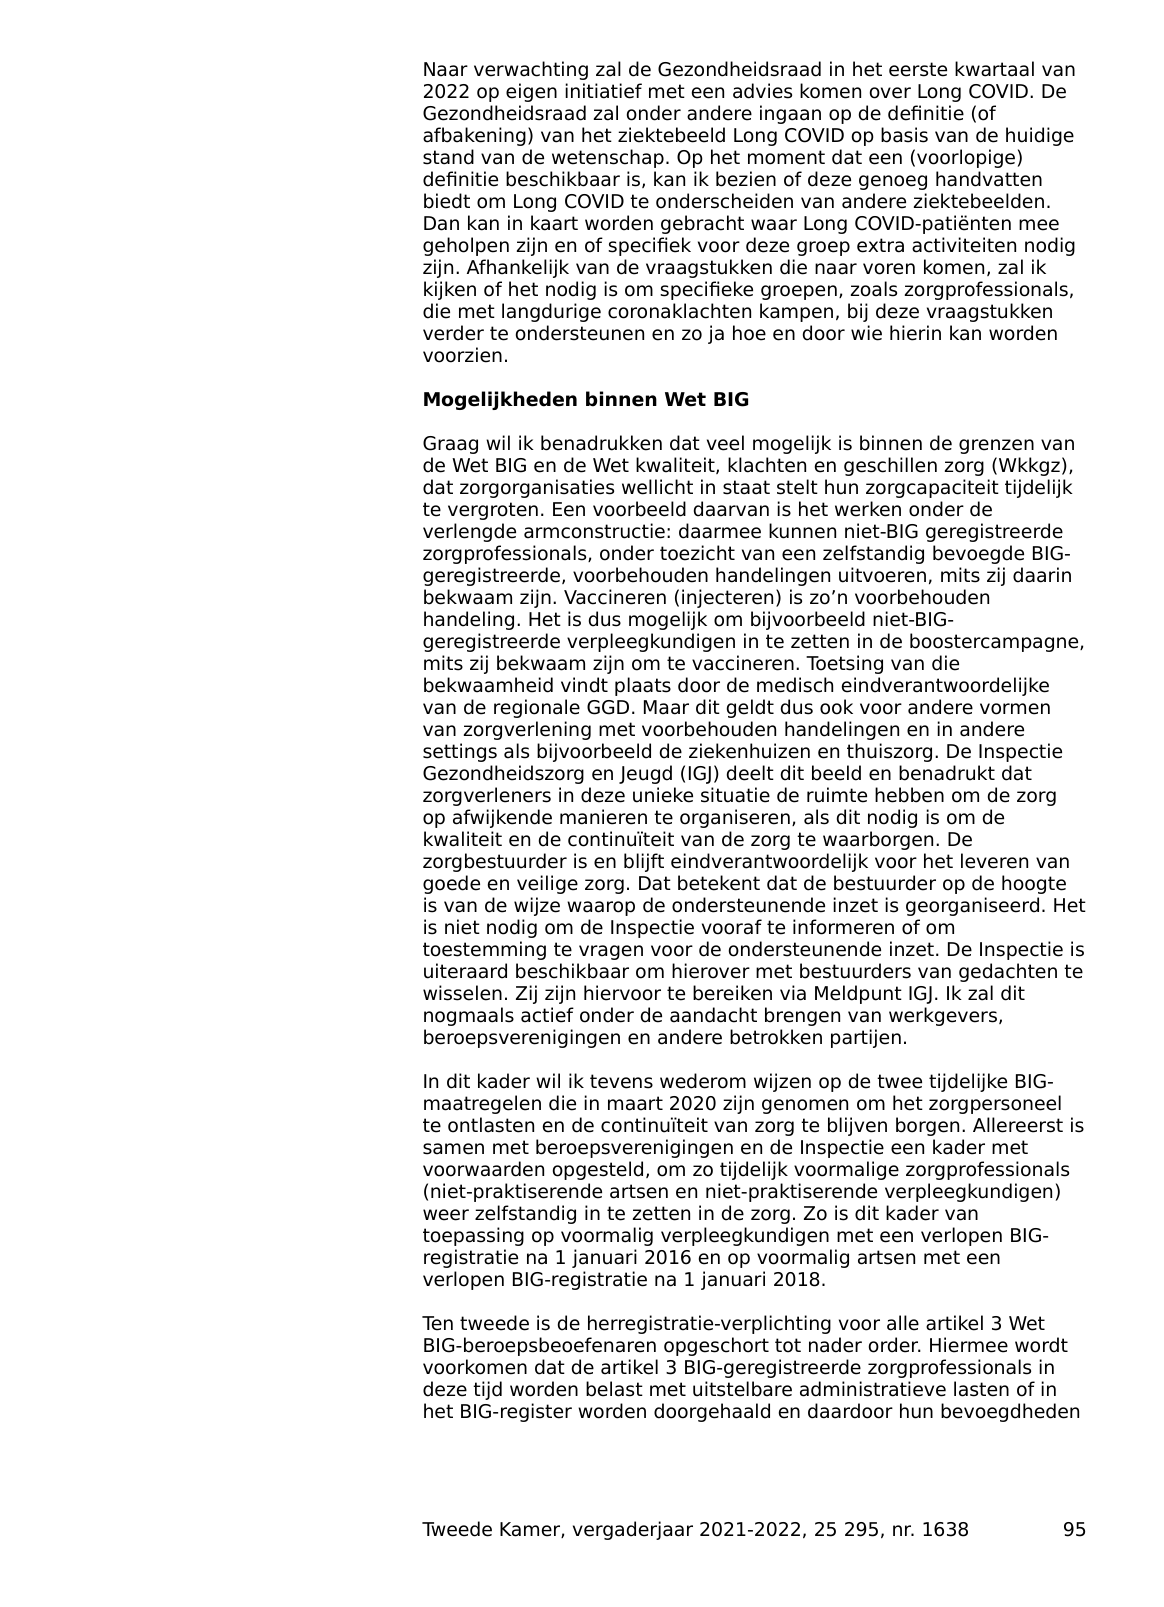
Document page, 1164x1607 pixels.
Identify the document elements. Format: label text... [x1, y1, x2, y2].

text In dit kader wil ik tevens wederom wijzen op de twee tijdelijke BIG-maatregelen die in maart 2020 zijn genomen om het zorgpersoneel te ontlasten en de continuïteit van zorg te blijven borgen. Allereerst is samen met beroepsverenigingen en de Inspectie een kader met voorwaarden opgesteld, om zo tijdelijk voormalige zorgprofessionals (niet-praktiserende artsen en niet-praktiserende verpleegkundigen) weer zelfstandig in te zetten in de zorg. Zo is dit kader van toepassing op voormalig verpleegkundigen met een verlopen BIG-registratie na 1 januari 2016 en op voormalig artsen met een verlopen BIG-registratie na 1 januari 2018. [422, 1071, 1087, 1291]
text Naar verwachting zal de Gezondheidsraad in het eerste kwartaal van 2022 op eigen initiatief met een advies komen over Long COVID. De Gezondheidsraad zal onder andere ingaan op de definitie (of afbakening) van het ziektebeeld Long COVID op basis van de huidige stand van de wetenschap. Op het moment dat een (voorlopige) definitie beschikbaar is, kan ik bezien of deze genoeg handvatten biedt om Long COVID te onderscheiden van andere ziektebeelden. Dan kan in kaart worden gebracht waar Long COVID-patiënten mee geholpen zijn en of specifiek voor deze groep extra activiteiten nodig zijn. Afhankelijk van de vraagstukken die naar voren komen, zal ik kijken of het nodig is om specifieke groepen, zoals zorgprofessionals, die met langdurige coronaklachten kampen, bij deze vraagstukken verder te ondersteunen en zo ja hoe en door wie hierin kan worden voorzien. [422, 59, 1087, 367]
text Graag wil ik benadrukken dat veel mogelijk is binnen de grenzen van de Wet BIG en de Wet kwaliteit, klachten en geschillen zorg (Wkkgz), dat zorgorganisaties wellicht in staat stelt hun zorgcapaciteit tijdelijk te vergroten. Een voorbeeld daarvan is het werken onder de verlengde armconstructie: daarmee kunnen niet-BIG geregistreerde zorgprofessionals, onder toezicht van een zelfstandig bevoegde BIG-geregistreerde, voorbehouden handelingen uitvoeren, mits zij daarin bekwaam zijn. Vaccineren (injecteren) is zo’n voorbehouden handeling. Het is dus mogelijk om bijvoorbeeld niet-BIG-geregistreerde verpleegkundigen in te zetten in de boostercampagne, mits zij bekwaam zijn om te vaccineren. Toetsing van die bekwaamheid vindt plaats door de medisch eindverantwoordelijke van de regionale GGD. Maar dit geldt dus ook voor andere vormen van zorgverlening met voorbehouden handelingen en in andere settings als bijvoorbeeld de ziekenhuizen en thuiszorg. De Inspectie Gezondheidszorg en Jeugd (IGJ) deelt dit beeld en benadrukt dat zorgverleners in deze unieke situatie de ruimte hebben om de zorg op afwijkende manieren te organiseren, als dit nodig is om de kwaliteit en de continuïteit van de zorg te waarborgen. De zorgbestuurder is en blijft eindverantwoordelijk voor het leveren van goede en veilige zorg. Dat betekent dat de bestuurder op de hoogte is van de wijze waarop de ondersteunende inzet is georganiseerd. Het is niet nodig om de Inspectie vooraf te informeren of om toestemming te vragen voor de ondersteunende inzet. De Inspectie is uiteraard beschikbaar om hierover met bestuurders van gedachten te wisselen. Zij zijn hiervoor te bereiken via Meldpunt IGJ. Ik zal dit nogmaals actief onder de aandacht brengen van werkgevers, beroepsverenigingen en andere betrokken partijen. [422, 433, 1087, 1048]
text Ten tweede is de herregistratie-verplichting voor alle artikel 3 Wet BIG-beroepsbeoefenaren opgeschort tot nader order. Hiermee wordt voorkomen dat de artikel 3 BIG-geregistreerde zorgprofessionals in deze tijd worden belast met uitstelbare administratieve lasten of in het BIG-register worden doorgehaald en daardoor hun bevoegdheden [422, 1313, 1087, 1423]
subtitle Mogelijkheden binnen Wet BIG [422, 389, 1087, 411]
